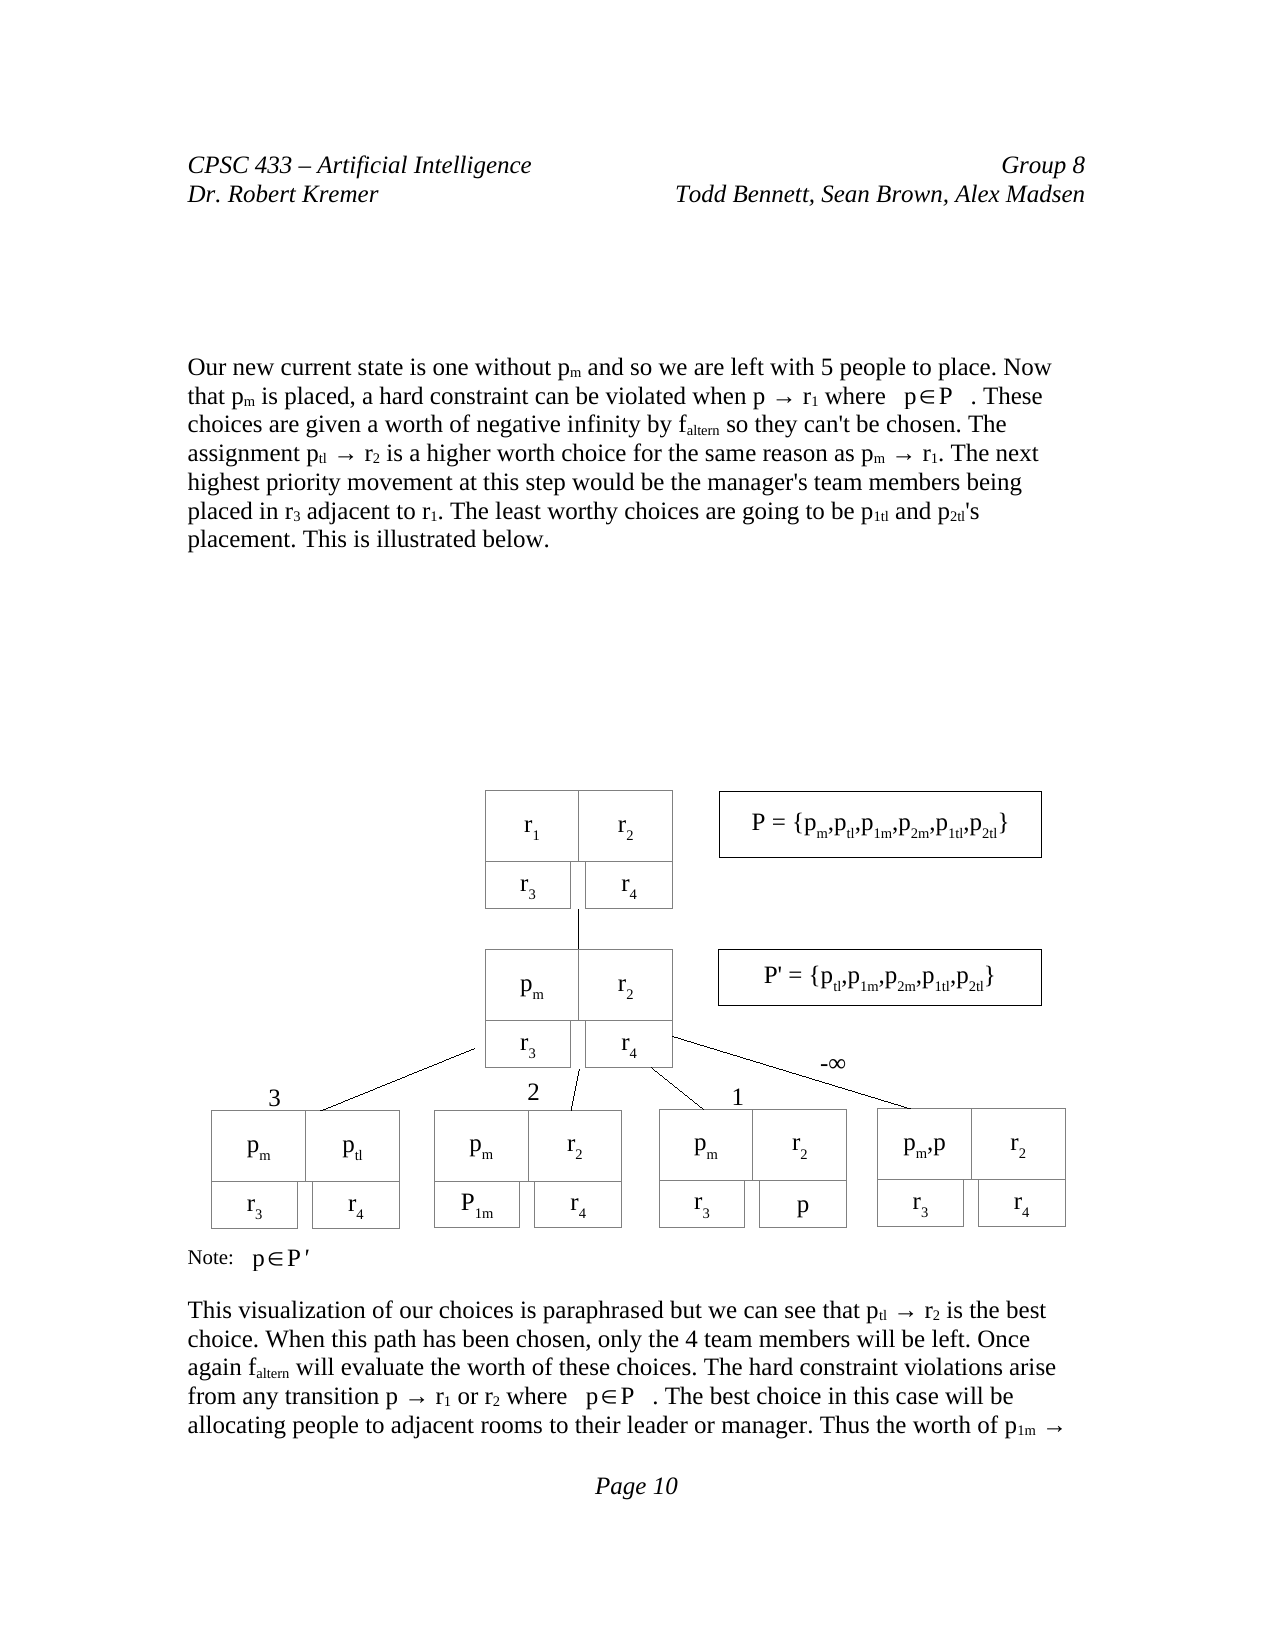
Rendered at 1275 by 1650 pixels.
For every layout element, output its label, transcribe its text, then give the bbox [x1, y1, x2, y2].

text Note: [187, 1243, 1087, 1271]
text This visualization of our choices is paraphrased but we can see that ptl → r2 is the best choice. When this path has been chosen, only the 4 team members will be left. Once again faltern will evaluate the worth of these choices. The hard constraint violations arise from any transition p → r1 or r2 where. The best choice in this case will be allocating people to adjacent rooms to their leader or manager. Thus the worth of p1m → [187, 1295, 1087, 1439]
text Our new current state is one without pm and so we are left with 5 people to place. Now that pm is placed, a hard constraint can be violated when p → r1 where. These choices are given a worth of negative infinity by faltern so they can't be chosen. The assignment ptl → r2 is a higher worth choice for the same reason as pm → r1. The next highest priority movement at this step would be the manager's team members being placed in r3 adjacent to r1. The least worthy choices are going to be p1tl and p2tl's placement. This is illustrated below. [187, 352, 1087, 553]
